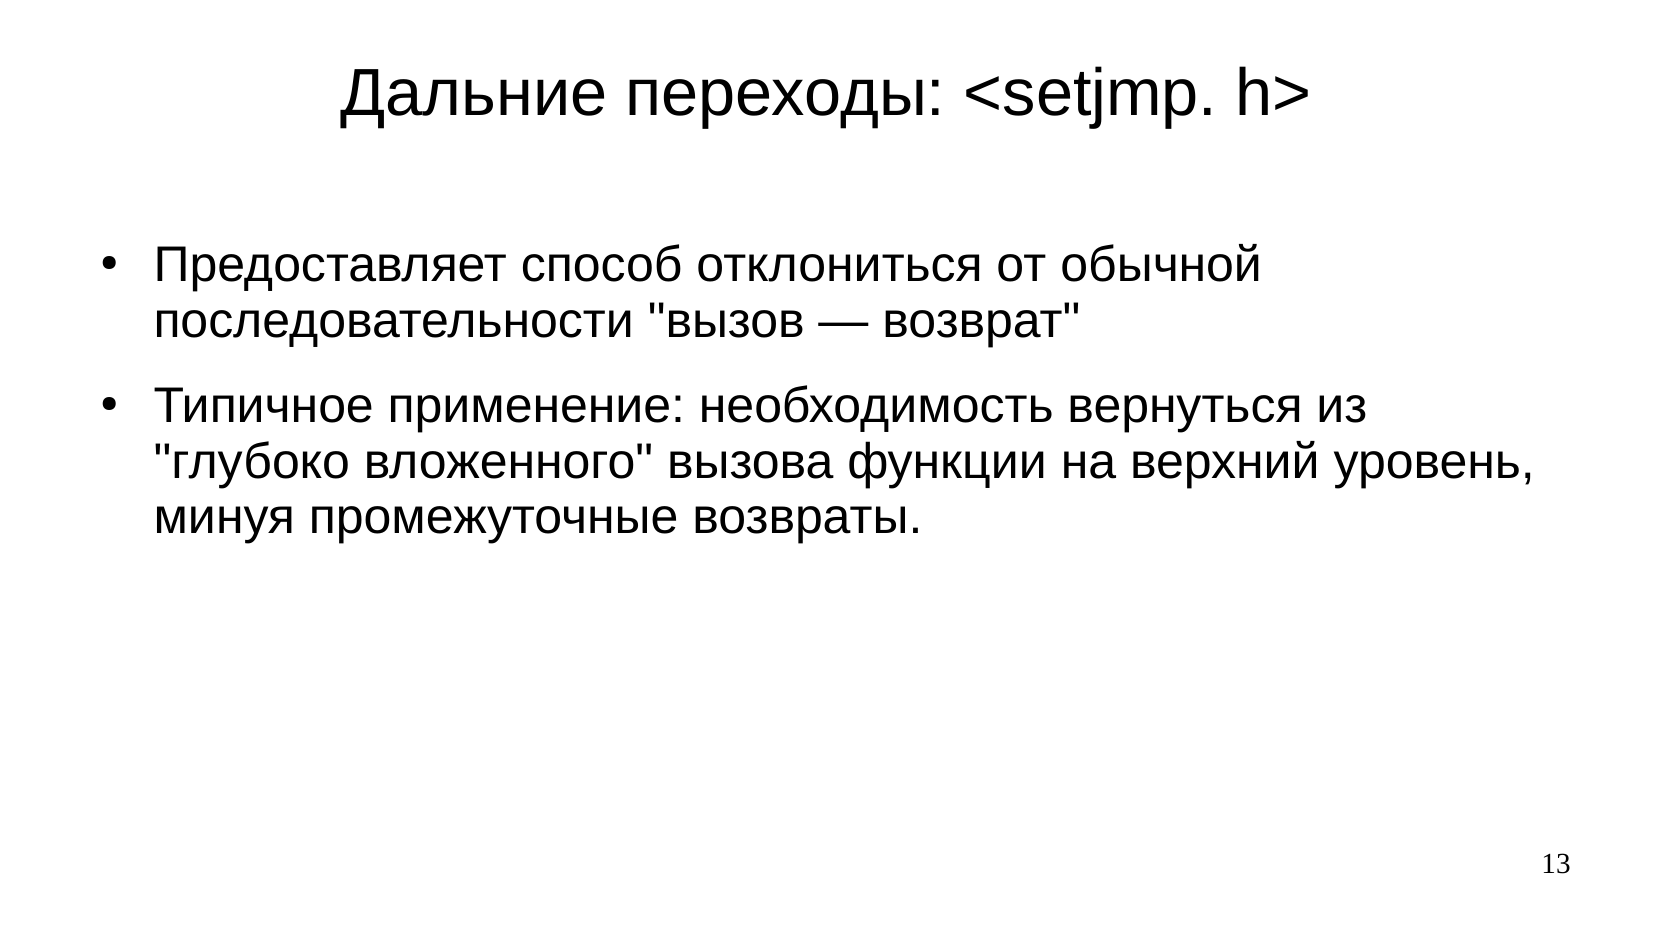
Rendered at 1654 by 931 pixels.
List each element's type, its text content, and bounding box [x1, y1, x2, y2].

list Предоставляет способ отклониться от обычной последовательности "вызов — возврат" Типичное применение: необходимость вернуться из "глубоко вложенного" вызова функции на верхний уровень, минуя промежуточные возвраты. [82, 236, 1571, 758]
title Дальние переходы: <setjmp. h> [82, 37, 1571, 148]
